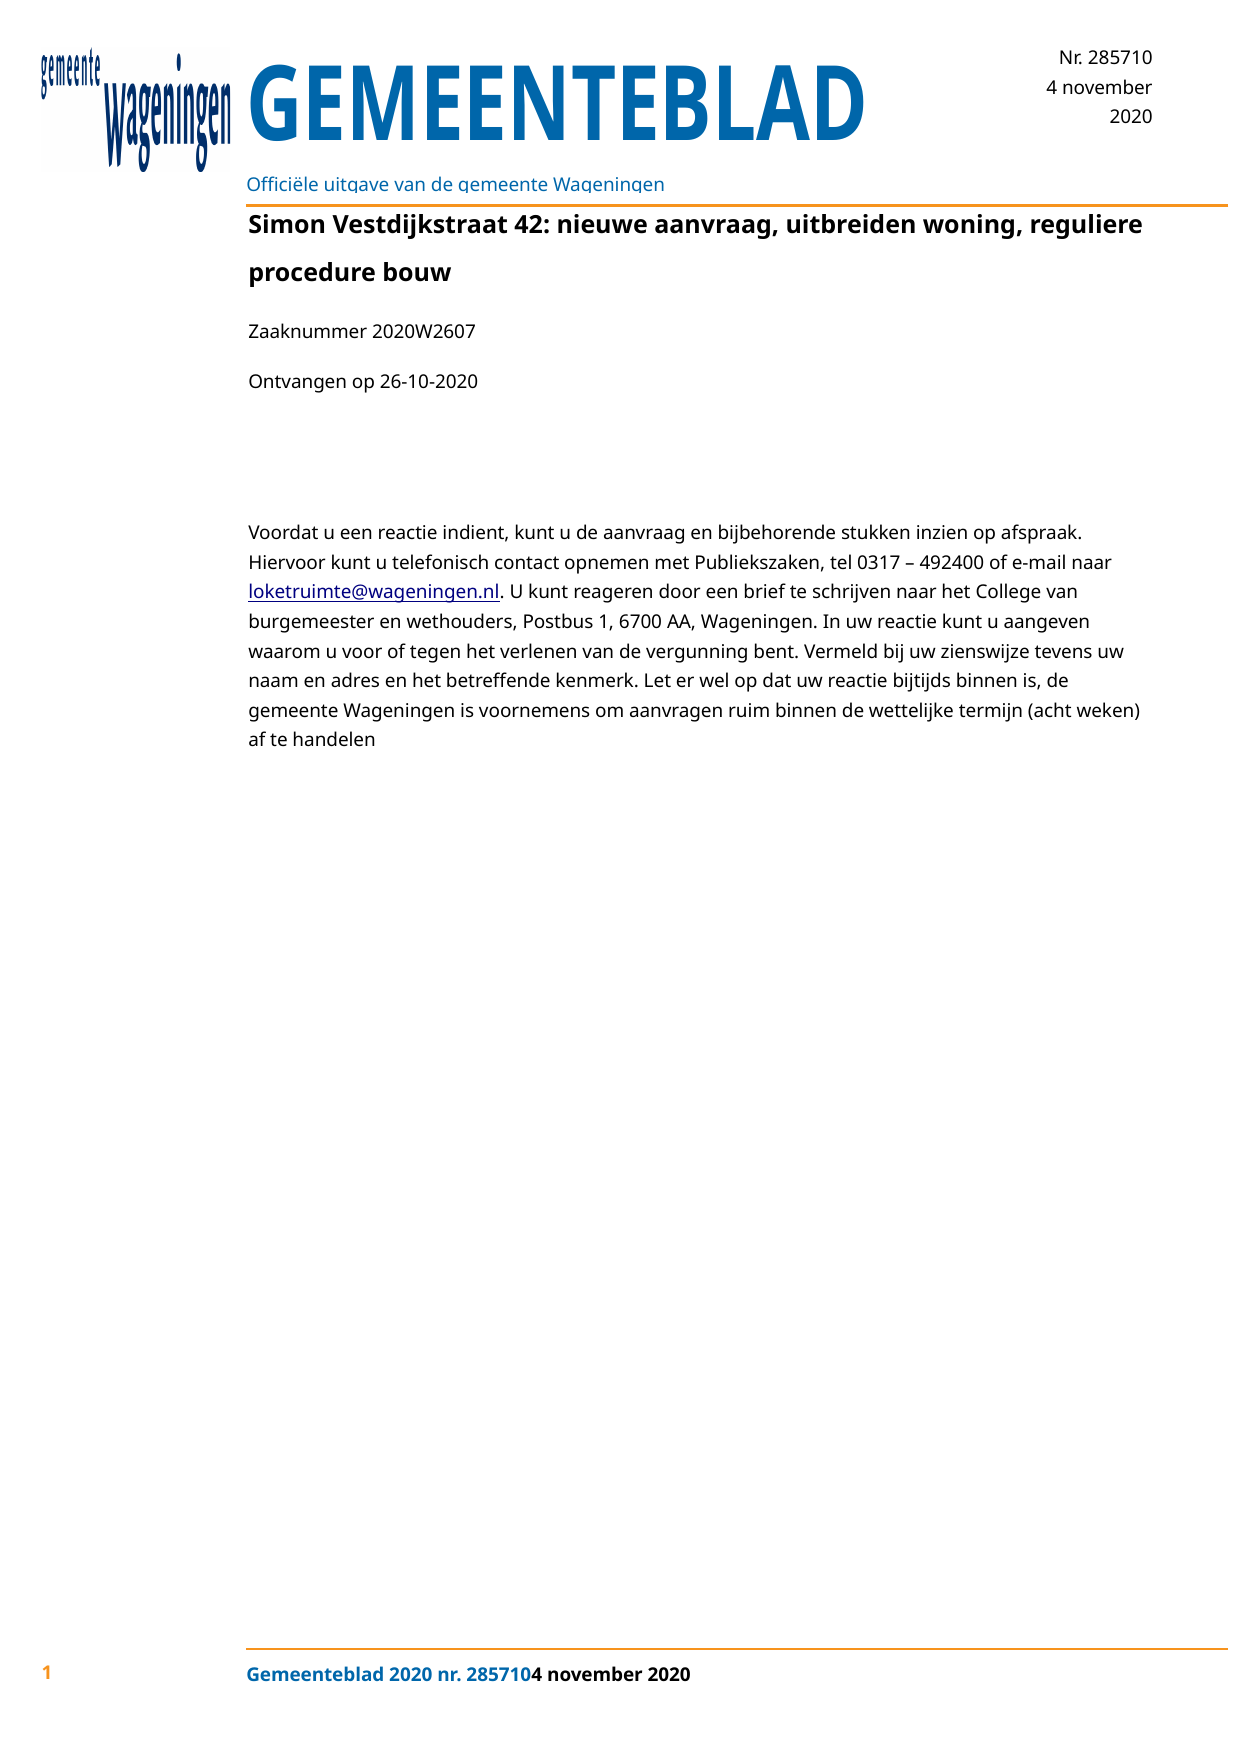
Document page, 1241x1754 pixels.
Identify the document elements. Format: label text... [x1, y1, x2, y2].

text Voordat u een reactie indient, kunt u de aanvraag en bijbehorende stukken inzien op afspraak. Hiervoor kunt u telefonisch contact opnemen met Publiekszaken, tel 0317 – 492400 of e-mail naar loketruimte@wageningen.nl. U kunt reageren door een brief te schrijven naar het College van burgemeester en wethouders, Postbus 1, 6700 AA, Wageningen. In uw reactie kunt u aangeven waarom u voor of tegen het verlenen van de vergunning bent. Vermeld bij uw zienswijze tevens uw naam en adres en het betreffende kenmerk. Let er wel op dat uw reactie bijtijds binnen is, de gemeente Wageningen is voornemens om aanvragen ruim binnen de wettelijke termijn (acht weken) af te handelen [248, 519, 1152, 752]
text Simon Vestdijkstraat 42: nieuwe aanvraag, uitbreiden woning, reguliere procedure bouw [248, 207, 1152, 288]
picture [41, 47, 231, 172]
text Ontvangen op 26-10-2020 [248, 368, 1152, 394]
text Zaaknummer 2020W2607 [248, 318, 1152, 344]
